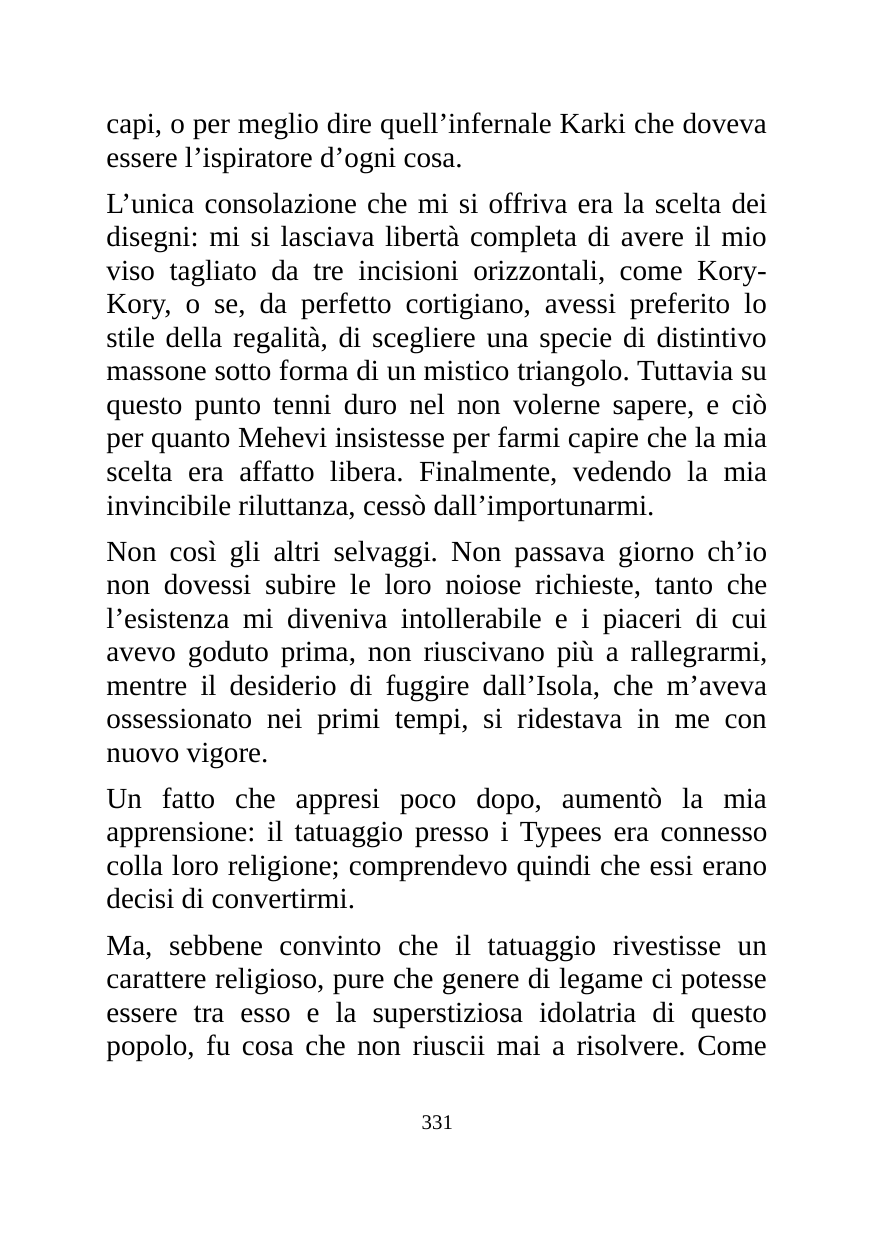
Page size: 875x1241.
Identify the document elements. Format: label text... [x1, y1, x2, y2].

text Non così gli altri selvaggi. Non passava giorno ch’io non dovessi subire le loro noiose richieste, tanto che l’esistenza mi diveniva intollerabile e i piaceri di cui avevo goduto prima, non riuscivano più a rallegrarmi, mentre il desiderio di fuggire dall’Isola, che m’aveva ossessionato nei primi tempi, si ridestava in me con nuovo vigore. [106, 534, 768, 768]
text capi, o per meglio dire quell’infernale Karki che doveva essere l’ispiratore d’ogni cosa. [106, 106, 768, 173]
text Un fatto che appresi poco dopo, aumentò la mia apprensione: il tatuaggio presso i Typees era connesso colla loro religione; comprendevo quindi che essi erano decisi di convertirmi. [106, 781, 768, 915]
text Ma, sebbene convinto che il tatuaggio rivestisse un carattere religioso, pure che genere di legame ci potesse essere tra esso e la superstiziosa idolatria di questo popolo, fu cosa che non riuscii mai a risolvere. Come [106, 928, 768, 1062]
text L’unica consolazione che mi si offriva era la scelta dei disegni: mi si lasciava libertà completa di avere il mio viso tagliato da tre incisioni orizzontali, come Kory-Kory, o se, da perfetto cortigiano, avessi preferito lo stile della regalità, di scegliere una specie di distintivo massone sotto forma di un mistico triangolo. Tuttavia su questo punto tenni duro nel non volerne sapere, e ciò per quanto Mehevi insistesse per farmi capire che la mia scelta era affatto libera. Finalmente, vedendo la mia invincibile riluttanza, cessò dall’importunarmi. [106, 186, 768, 521]
